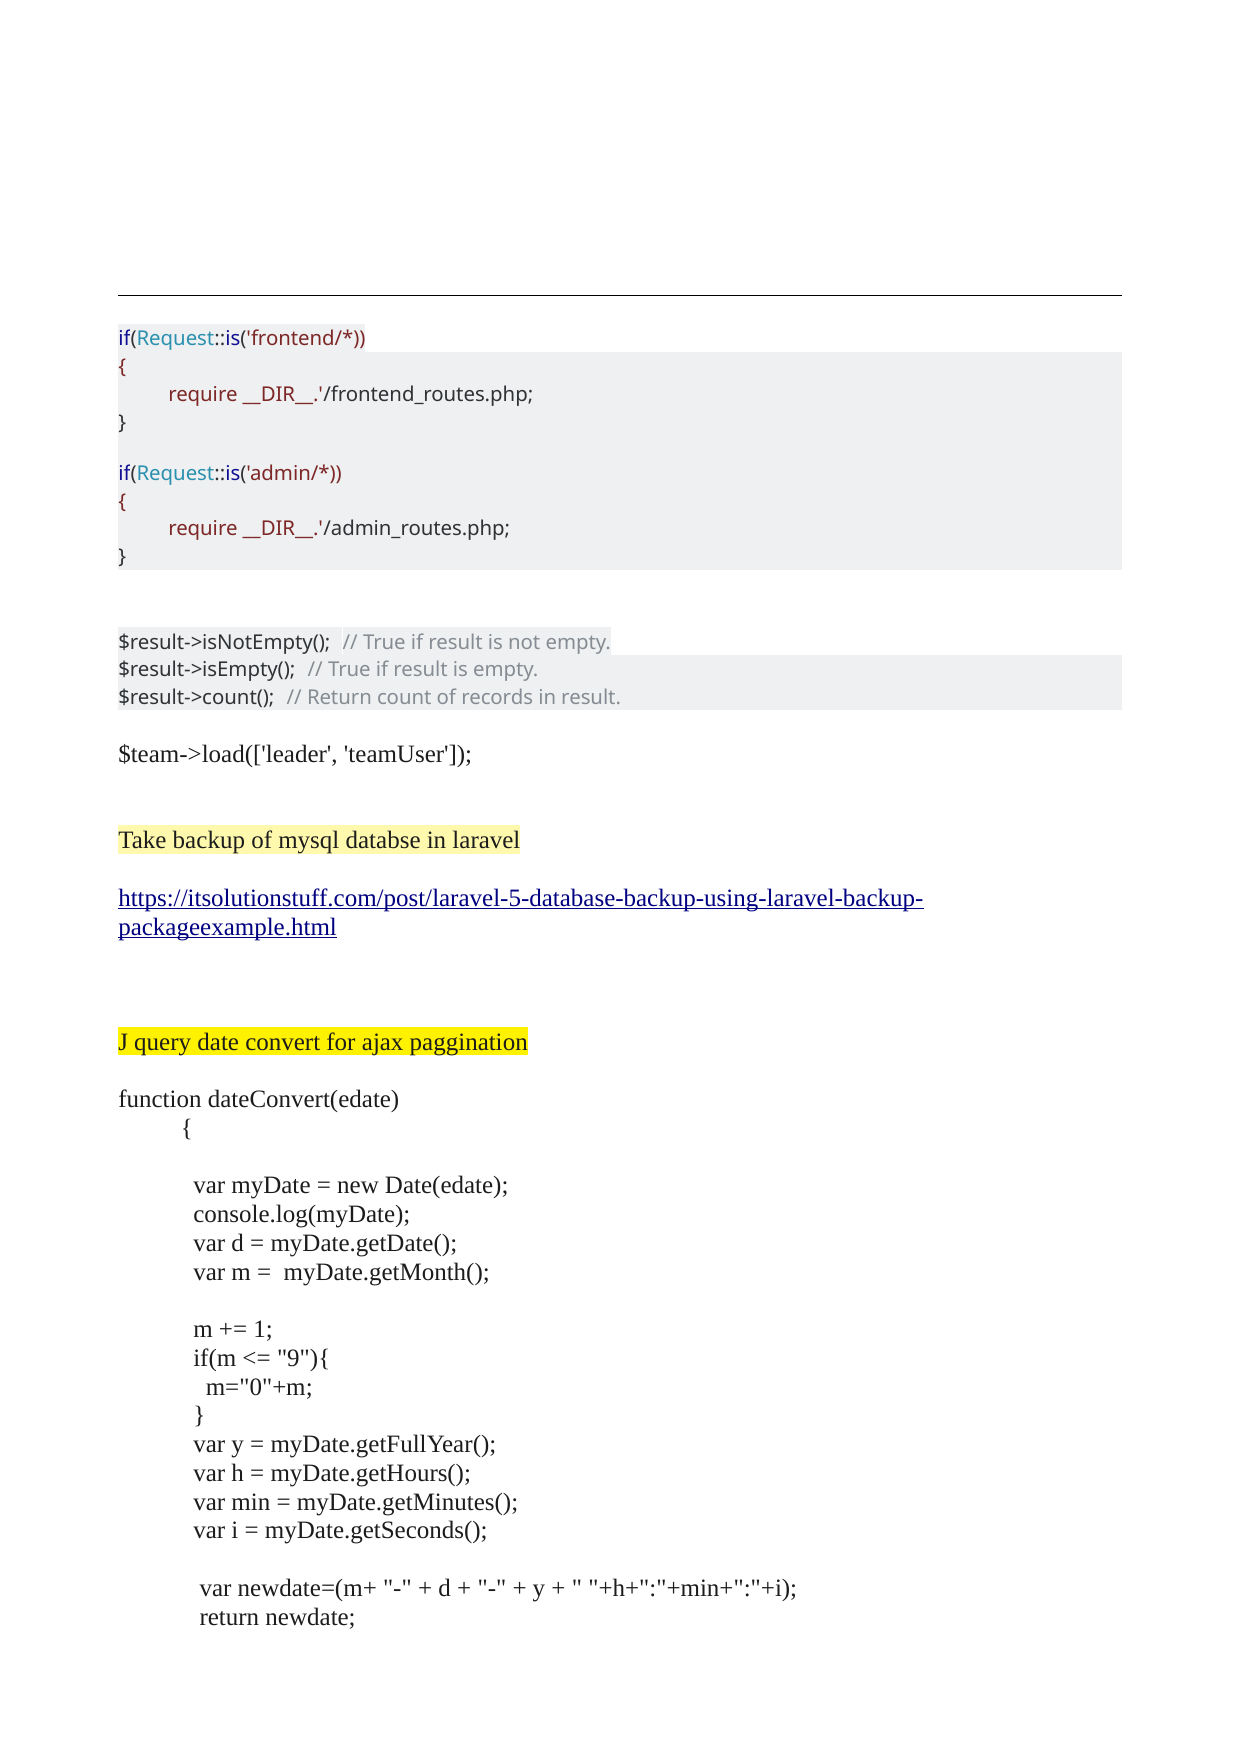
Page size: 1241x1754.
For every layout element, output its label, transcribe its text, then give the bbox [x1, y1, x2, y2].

text var i = myDate.getSeconds(); [118, 1515, 1122, 1544]
text { [118, 1113, 1122, 1142]
text var d = myDate.getDate(); [118, 1228, 1122, 1257]
text } [118, 407, 1122, 435]
text } [118, 542, 1122, 570]
text https://itsolutionstuff.com/post/laravel-5-database-backup-using-laravel-backup-packageexample.html [118, 883, 1122, 940]
text $result->isNotEmpty(); // True if result is not empty. [118, 627, 1122, 655]
text $team->load(['leader', 'teamUser']); [118, 739, 1122, 768]
text var myDate = new Date(edate); [118, 1170, 1122, 1199]
text console.log(myDate); [118, 1199, 1122, 1228]
text var y = myDate.getFullYear(); [118, 1429, 1122, 1458]
text require __DIR__.'/frontend_routes.php; [118, 379, 1122, 407]
text m += 1; [118, 1314, 1122, 1343]
text var min = myDate.getMinutes(); [118, 1487, 1122, 1515]
text if(m <= "9"){ [118, 1343, 1122, 1372]
text Take backup of mysql databse in laravel [118, 825, 1122, 854]
text $result->count(); // Return count of records in result. [118, 683, 1122, 710]
text var h = myDate.getHours(); [118, 1458, 1122, 1487]
text require __DIR__.'/admin_routes.php; [118, 514, 1122, 542]
text if(Request::is('admin/*)) [118, 459, 1122, 486]
text function dateConvert(edate) [118, 1084, 1122, 1113]
text { [118, 352, 1122, 379]
text var m = myDate.getMonth(); [118, 1257, 1122, 1285]
text $result->isEmpty(); // True if result is empty. [118, 655, 1122, 683]
text } [118, 1400, 1122, 1429]
text var newdate=(m+ "-" + d + "-" + y + " "+h+":"+min+":"+i); [118, 1573, 1122, 1602]
text { [118, 486, 1122, 514]
text if(Request::is('frontend/*)) [118, 324, 1122, 352]
text m="0"+m; [118, 1372, 1122, 1400]
text J query date convert for ajax paggination [118, 1027, 1122, 1055]
text return newdate; [118, 1602, 1122, 1630]
